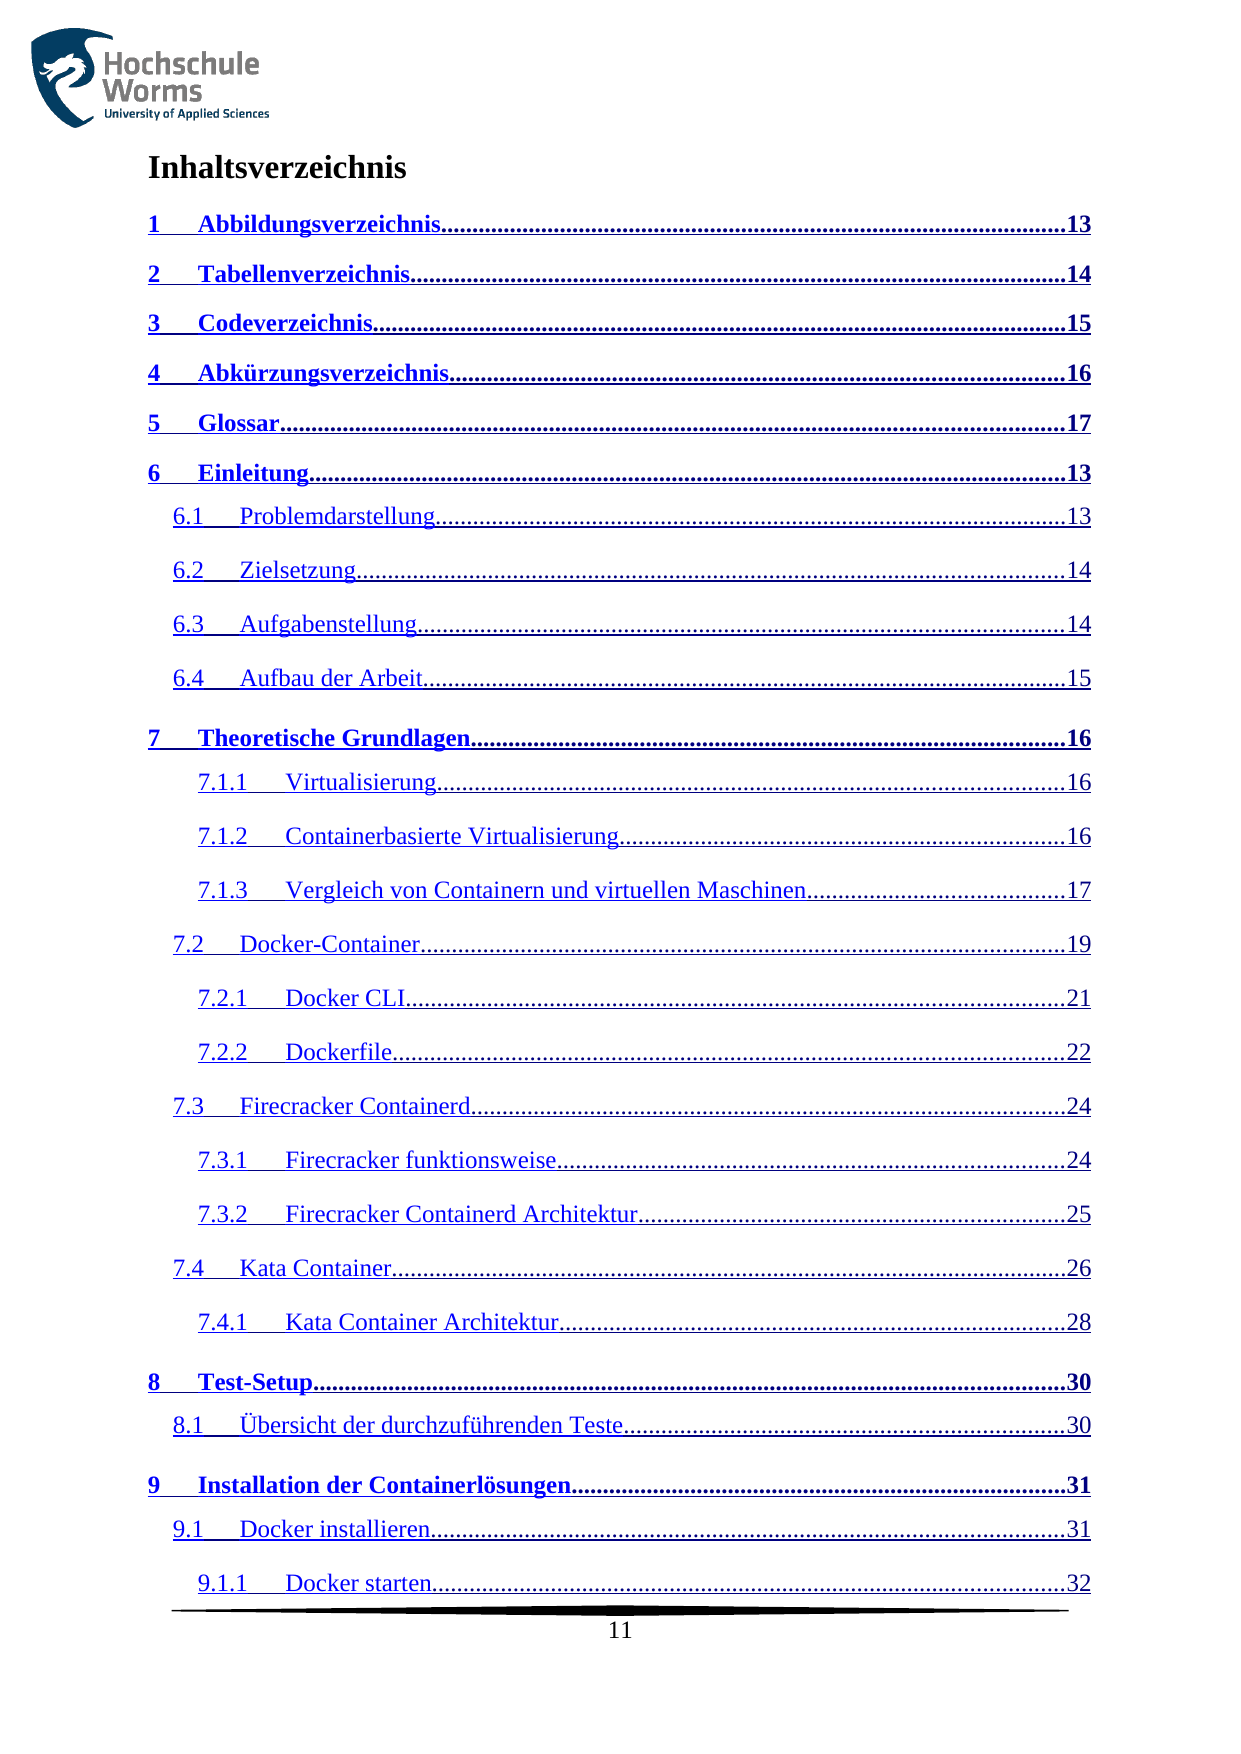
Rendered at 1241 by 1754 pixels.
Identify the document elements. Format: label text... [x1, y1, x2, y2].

text 7.3 Firecracker Containerd 24 [173, 1091, 1092, 1120]
text 7.3.1 Firecracker funktionsweise 24 [198, 1145, 1092, 1174]
text 7.1.2 Containerbasierte Virtualisierung 16 [198, 821, 1092, 850]
text Inhaltsverzeichnis [148, 148, 1092, 186]
text 9.1 Docker installieren 31 [173, 1514, 1092, 1543]
text 2 Tabellenverzeichnis 14 [148, 259, 1092, 288]
text 7.2.2 Dockerfile 22 [198, 1037, 1092, 1066]
text 6 Einleitung 13 [148, 458, 1092, 487]
text 8 Test-Setup 30 [148, 1367, 1092, 1396]
text 3 Codeverzeichnis 15 [148, 308, 1092, 338]
text 7.4.1 Kata Container Architektur 28 [198, 1307, 1092, 1336]
text 6.3 Aufgabenstellung 14 [173, 609, 1092, 638]
text 1 Abbildungsverzeichnis 13 [148, 209, 1092, 238]
text 7.1.1 Virtualisierung 16 [198, 767, 1092, 796]
text 7.2 Docker-Container 19 [173, 929, 1092, 958]
text 7.2.1 Docker CLI 21 [198, 983, 1092, 1012]
text 7 Theoretische Grundlagen 16 [148, 723, 1092, 753]
text 6.2 Zielsetzung 14 [173, 555, 1092, 584]
text 6.1 Problemdarstellung 13 [173, 501, 1092, 531]
text 7.3.2 Firecracker Containerd Architektur 25 [198, 1199, 1092, 1228]
text 7.4 Kata Container 26 [173, 1253, 1092, 1282]
text 6.4 Aufbau der Arbeit 15 [173, 663, 1092, 692]
text 7.1.3 Vergleich von Containern und virtuellen Maschinen 17 [198, 875, 1092, 904]
text 8.1 Übersicht der durchzuführenden Teste 30 [173, 1410, 1092, 1439]
text 9.1.1 Docker starten 32 [198, 1568, 1092, 1597]
text 4 Abkürzungsverzeichnis 16 [148, 358, 1092, 387]
text 5 Glossar 17 [148, 408, 1092, 437]
text 9 Installation der Containerlösungen 31 [148, 1471, 1092, 1500]
